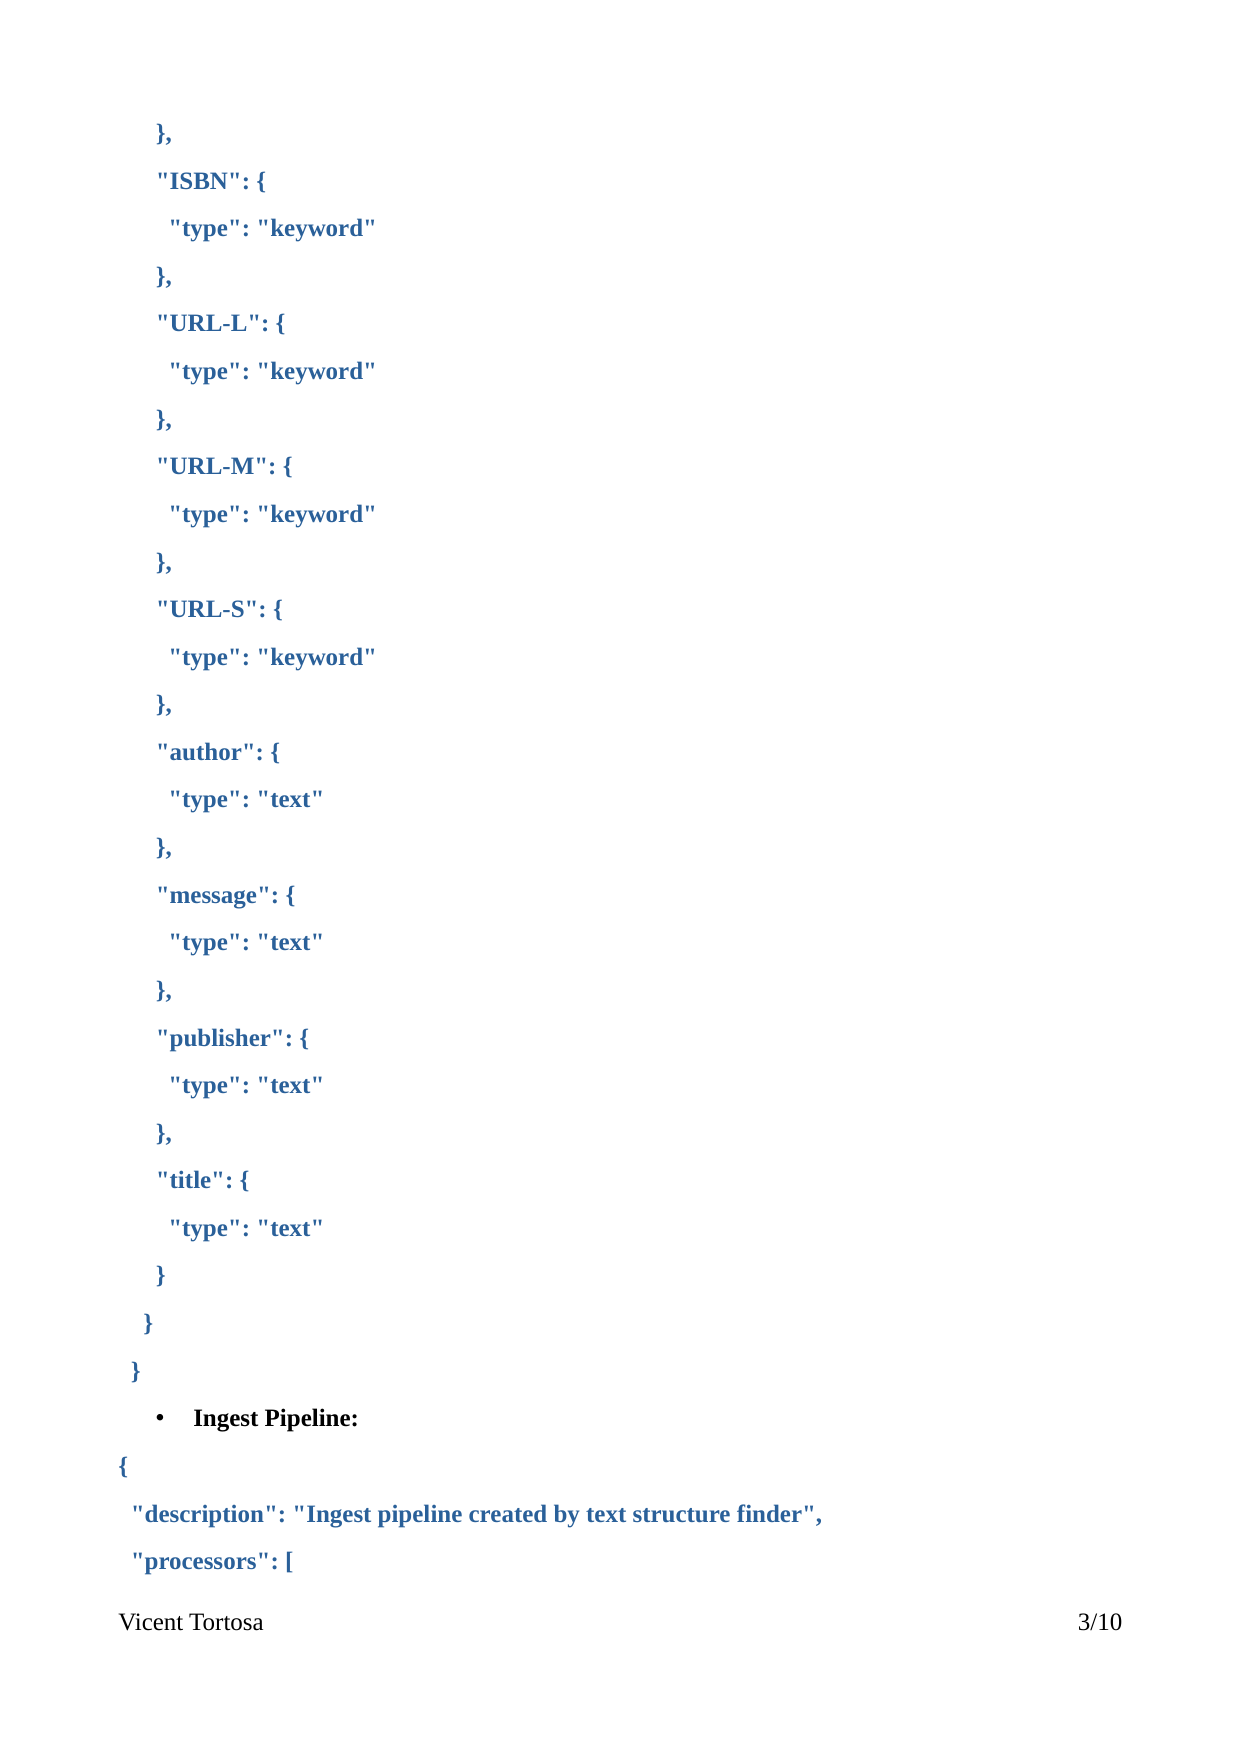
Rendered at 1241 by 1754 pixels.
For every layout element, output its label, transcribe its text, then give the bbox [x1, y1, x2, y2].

text "URL-L": { [118, 308, 1122, 337]
text "type": "text" [118, 784, 1122, 813]
text "type": "keyword" [118, 499, 1122, 528]
text "type": "text" [118, 927, 1122, 956]
text "author": { [118, 737, 1122, 766]
text } [118, 1308, 1122, 1337]
text "processors": [ [118, 1546, 1122, 1575]
text }, [118, 404, 1122, 432]
text }, [118, 118, 1122, 147]
text }, [118, 975, 1122, 1004]
text }, [118, 689, 1122, 718]
text }, [118, 1118, 1122, 1147]
text } [118, 1261, 1122, 1289]
text }, [118, 261, 1122, 290]
text "type": "keyword" [118, 356, 1122, 385]
text "URL-M": { [118, 451, 1122, 480]
text }, [118, 832, 1122, 861]
text "publisher": { [118, 1023, 1122, 1051]
text "type": "text" [118, 1213, 1122, 1242]
text { [118, 1451, 1122, 1480]
text } [118, 1356, 1122, 1384]
text "message": { [118, 880, 1122, 908]
text "type": "keyword" [118, 213, 1122, 242]
text "type": "keyword" [118, 642, 1122, 671]
list Ingest Pipeline: [156, 1403, 1122, 1432]
text "ISBN": { [118, 166, 1122, 194]
text "URL-S": { [118, 594, 1122, 623]
text "title": { [118, 1165, 1122, 1194]
text "type": "text" [118, 1070, 1122, 1099]
text "description": "Ingest pipeline created by text structure finder", [118, 1499, 1122, 1527]
text }, [118, 547, 1122, 575]
